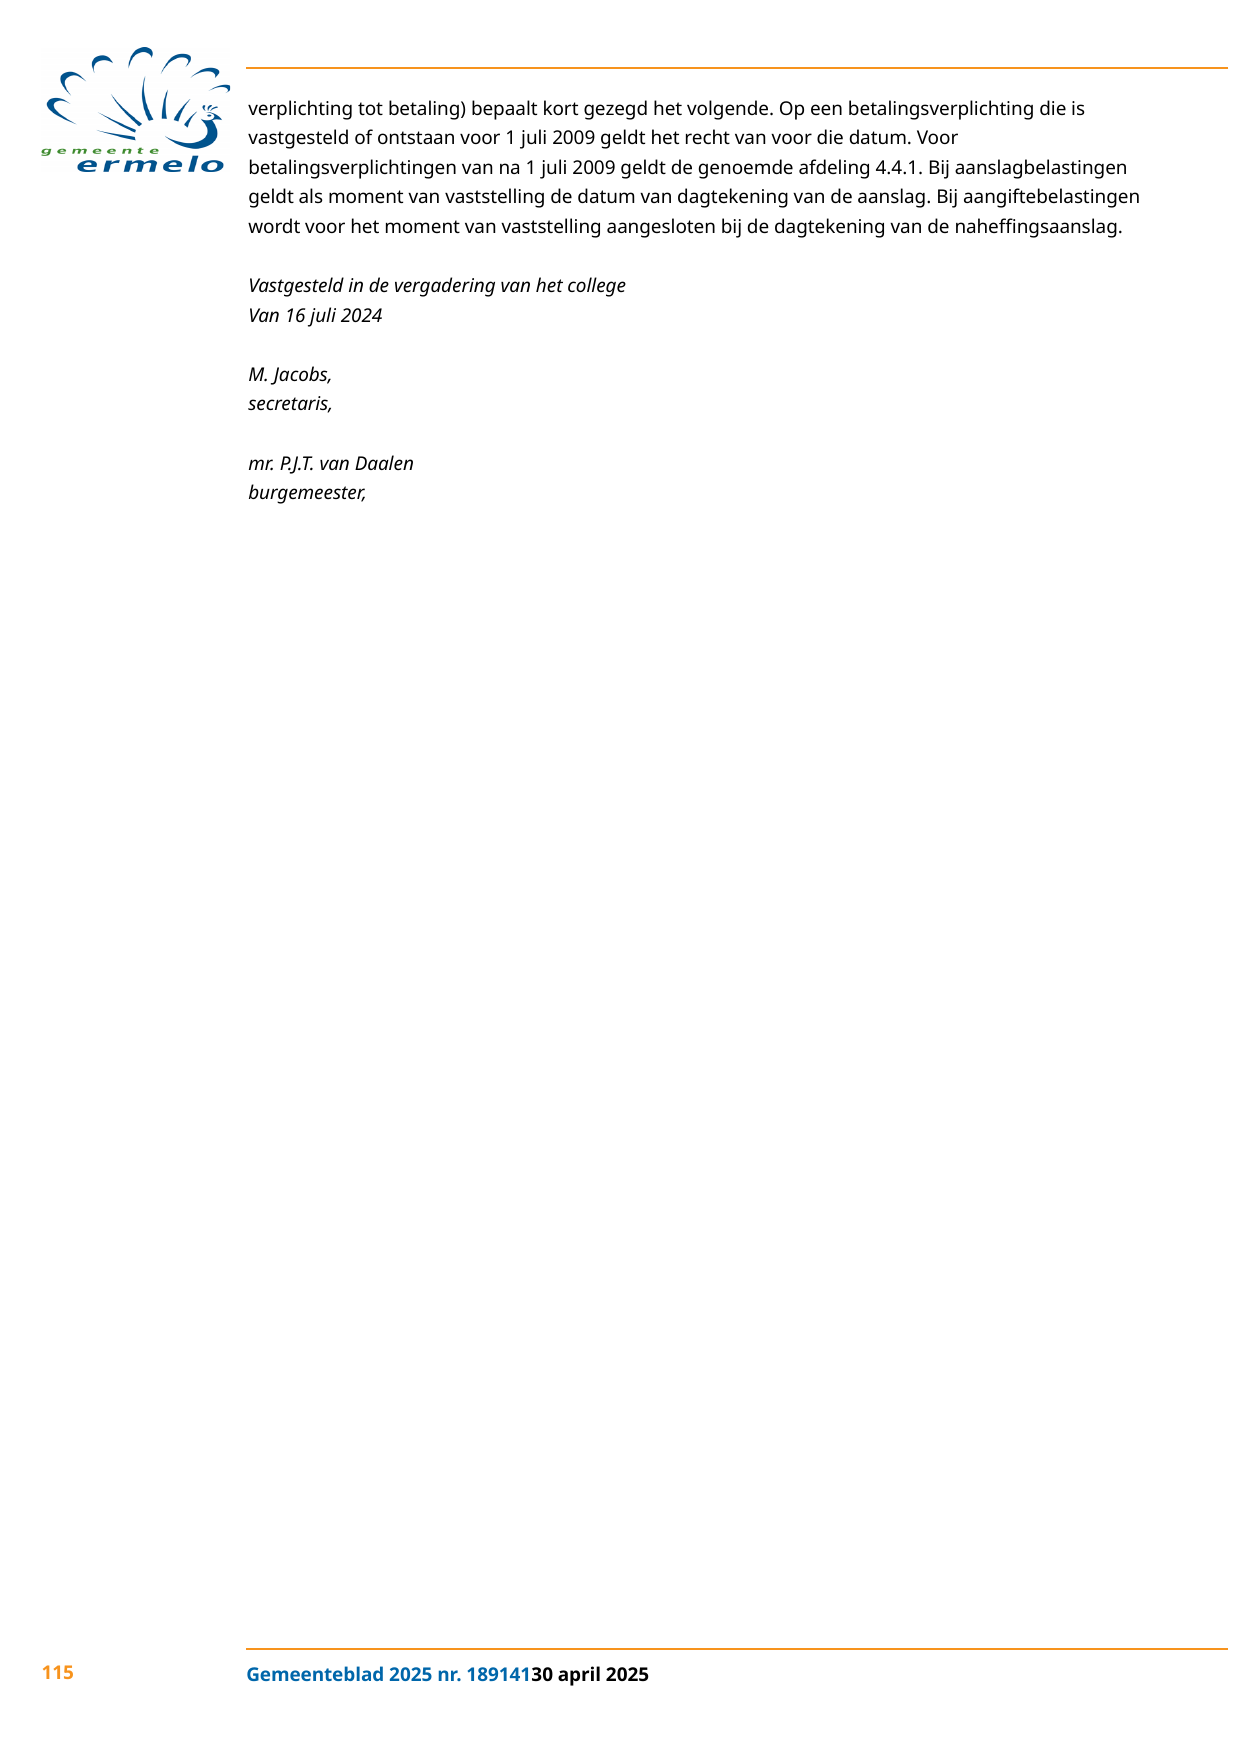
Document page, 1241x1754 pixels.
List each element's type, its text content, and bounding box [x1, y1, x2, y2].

text M. Jacobs, [248, 361, 1152, 387]
text Van 16 juli 2024 [248, 302, 1152, 328]
text verplichting tot betaling) bepaalt kort gezegd het volgende. Op een betalingsverplichting die is vastgesteld of ontstaan voor 1 juli 2009 geldt het recht van voor die datum. Voor betalingsverplichtingen van na 1 juli 2009 geldt de genoemde afdeling 4.4.1. Bij aanslagbelastingen geldt als moment van vaststelling de datum van dagtekening van de aanslag. Bij aangiftebelastingen wordt voor het moment van vaststelling aangesloten bij de dagtekening van de naheffingsaanslag. [248, 95, 1152, 239]
picture [41, 47, 231, 172]
text Vastgesteld in de vergadering van het college [248, 272, 1152, 298]
text mr. P.J.T. van Daalen [248, 450, 1152, 476]
text burgemeester, [248, 479, 1152, 505]
text secretaris, [248, 391, 1152, 416]
